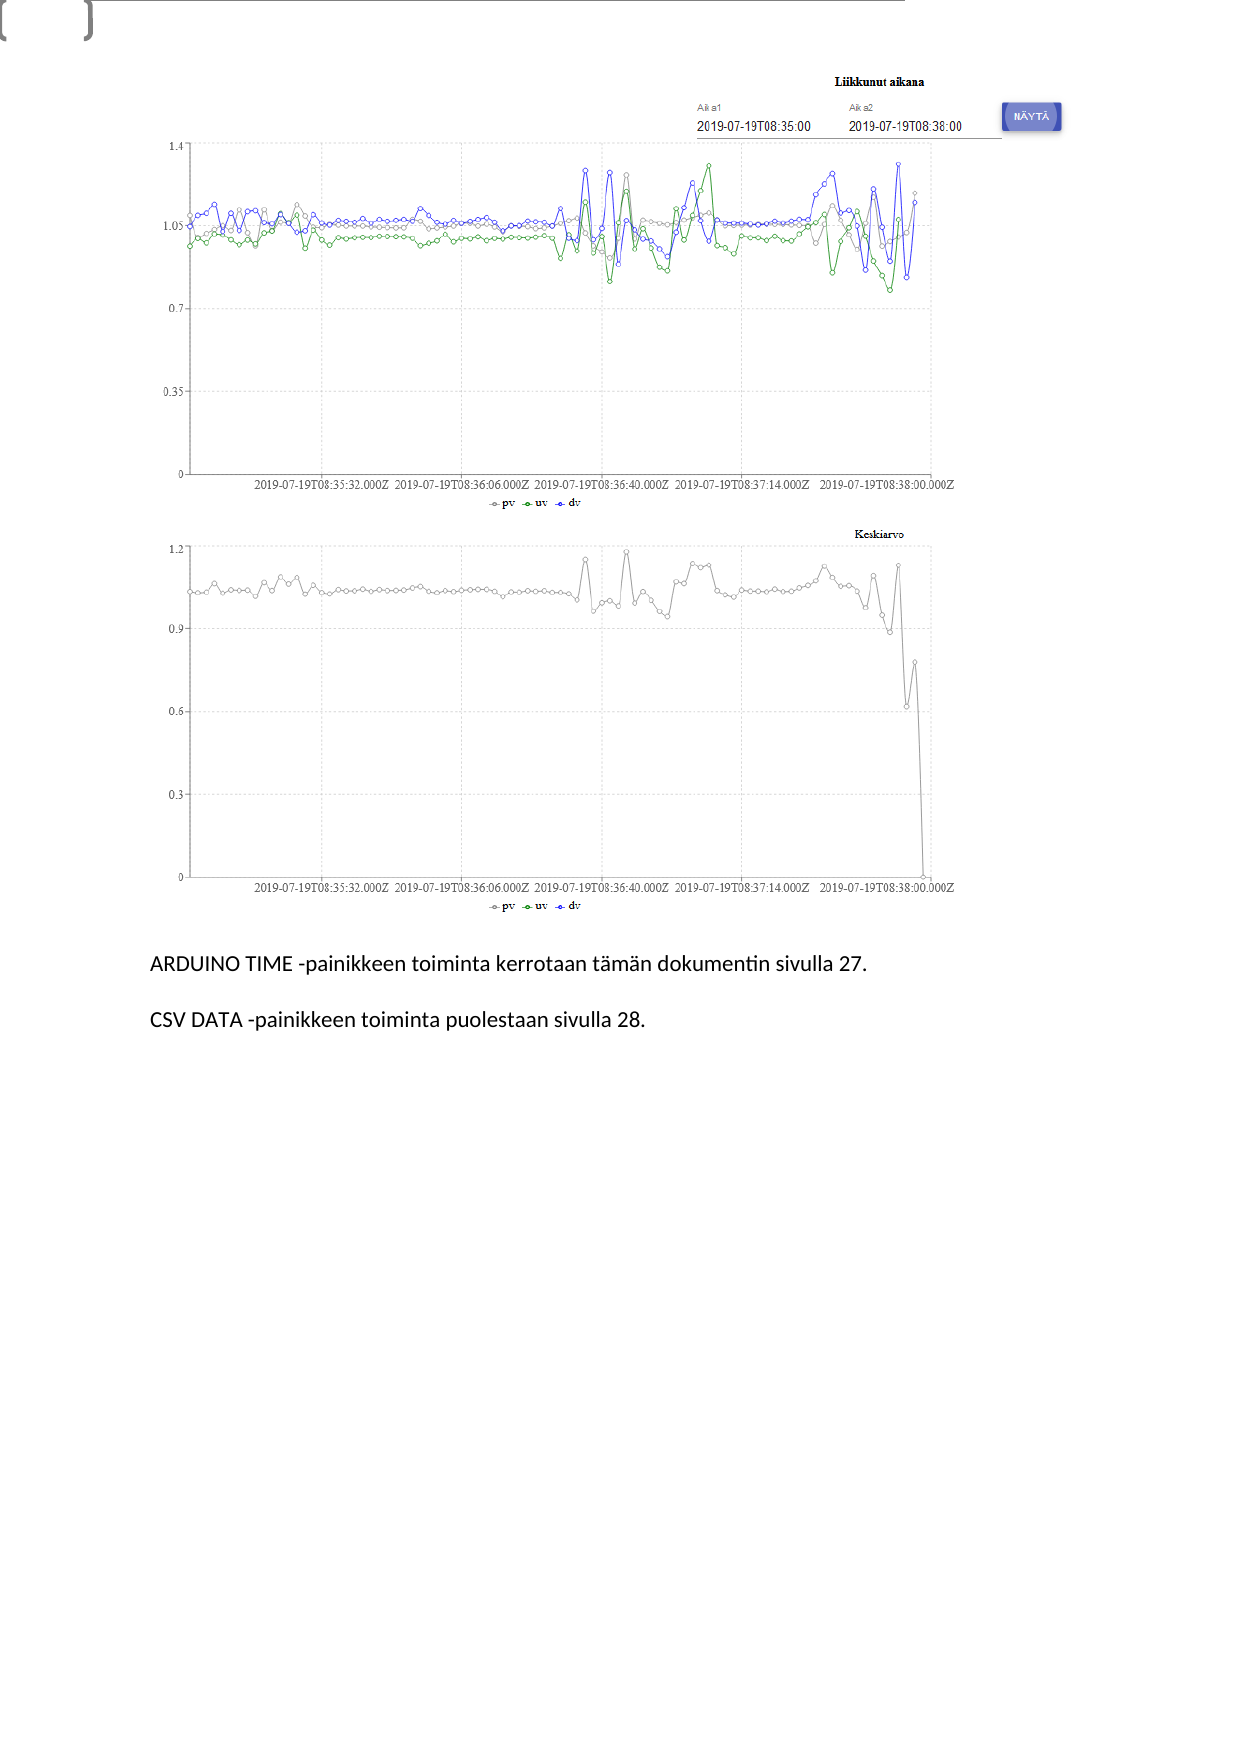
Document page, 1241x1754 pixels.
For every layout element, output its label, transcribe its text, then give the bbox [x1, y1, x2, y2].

text CSV DATA -painikkeen toiminta puolestaan sivulla 28. [150, 1005, 1090, 1033]
text ARDUINO TIME -painikkeen toiminta kerrotaan tämän dokumentin sivulla 27. [150, 949, 1090, 977]
